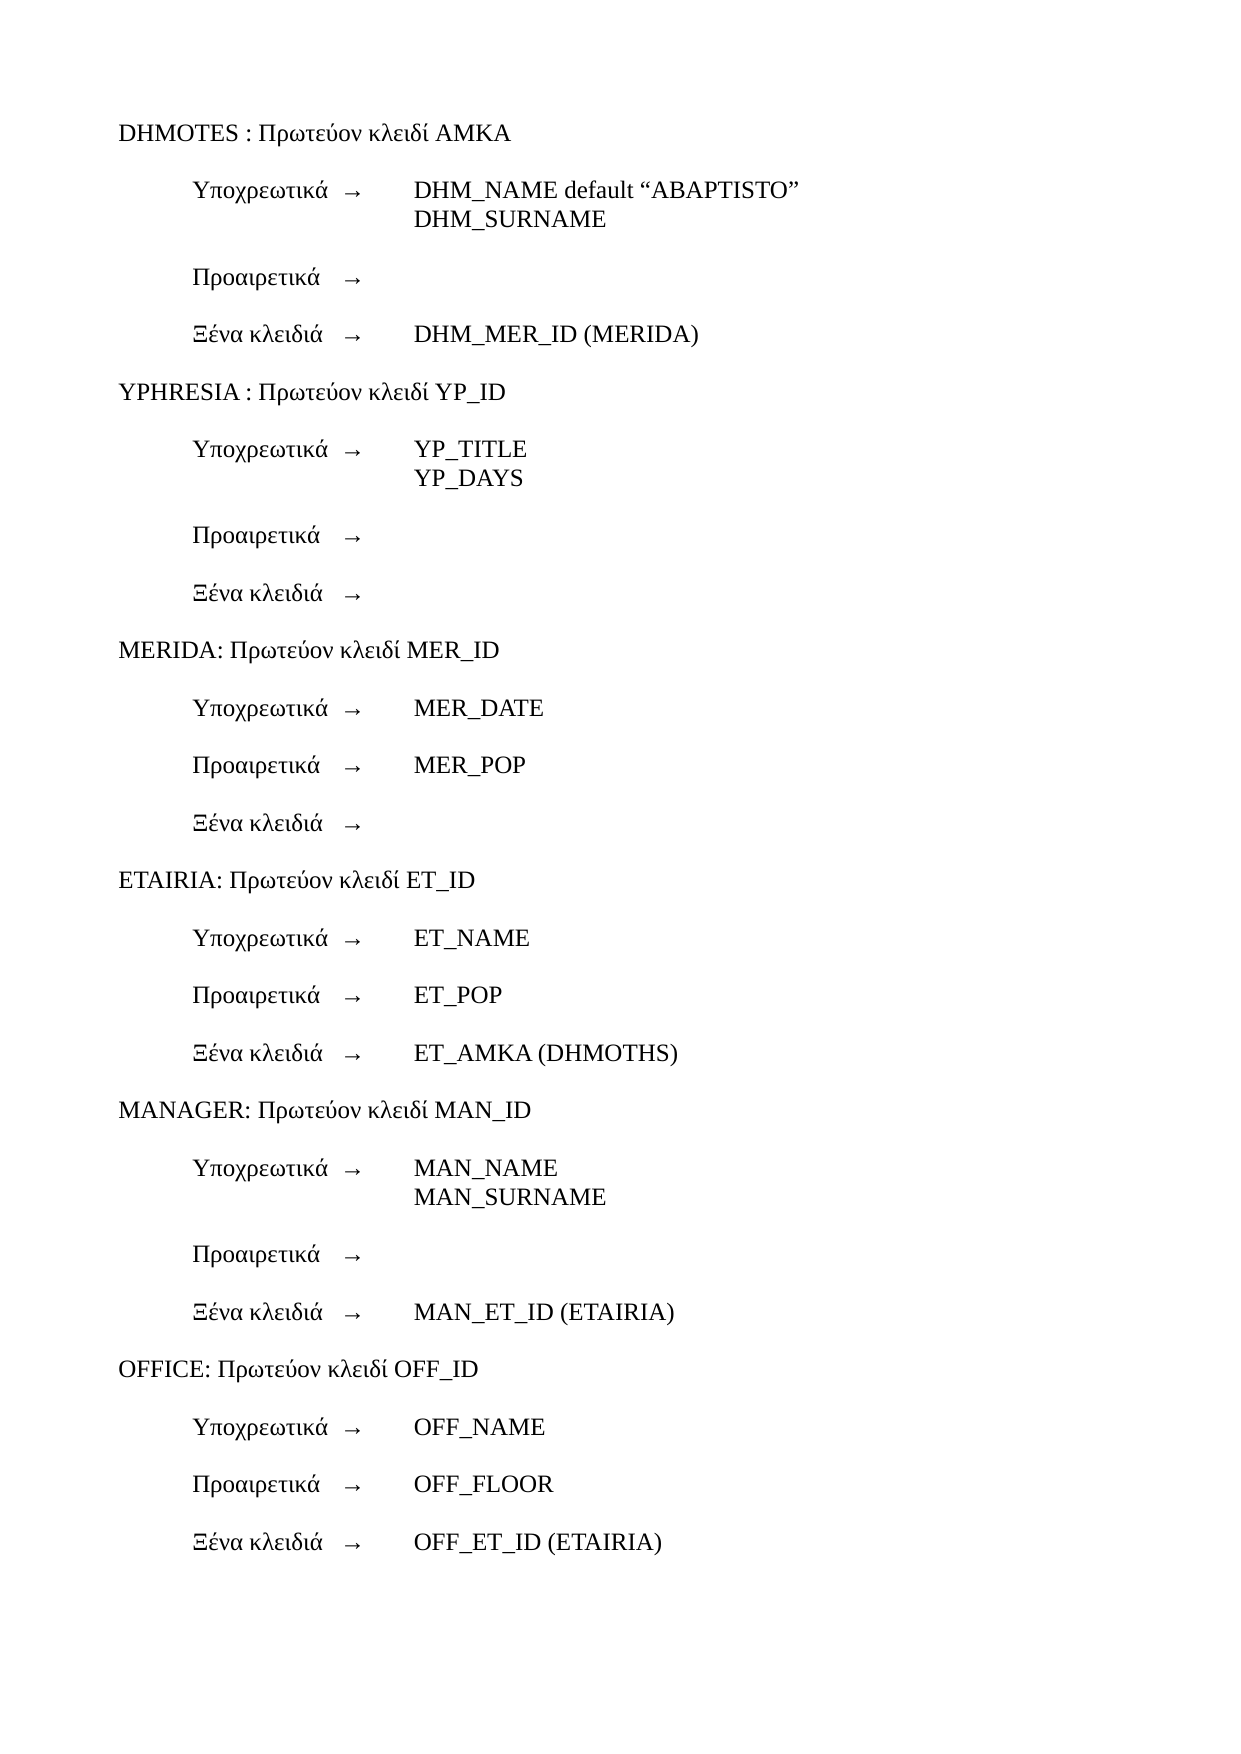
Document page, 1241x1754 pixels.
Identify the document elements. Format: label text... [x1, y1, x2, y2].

text MAN_SURNAME [118, 1182, 1122, 1211]
text Ξένα κλειδιά → [118, 808, 1122, 837]
text Ξένα κλειδιά → DHM_MER_ID (MERIDA) [118, 319, 1122, 348]
text OFFICE: Πρωτεύον κλειδί OFF_ID [118, 1354, 1122, 1383]
text Υποχρεωτικά → OFF_NAME [118, 1412, 1122, 1441]
text YPHRESIA : Πρωτεύον κλειδί YP_ID [118, 377, 1122, 406]
text Προαιρετικά → [118, 262, 1122, 291]
text MANAGER: Πρωτεύον κλειδί MAN_ID [118, 1096, 1122, 1124]
text Υποχρεωτικά → MAN_NAME [118, 1153, 1122, 1182]
text DHMOTES : Πρωτεύον κλειδί AMKA [118, 118, 1122, 147]
text Υποχρεωτικά → MER_DATE [118, 693, 1122, 722]
text Ξένα κλειδιά → MAN_ET_ID (ETAIRIA) [118, 1297, 1122, 1326]
text Προαιρετικά → [118, 1239, 1122, 1268]
text MERIDA: Πρωτεύον κλειδί MER_ID [118, 636, 1122, 664]
text Προαιρετικά → OFF_FLOOR [118, 1469, 1122, 1498]
text ETAIRIA: Πρωτεύον κλειδί ET_ID [118, 866, 1122, 894]
text Υποχρεωτικά → YP_TITLE [118, 434, 1122, 463]
text Προαιρετικά → MER_POP [118, 751, 1122, 779]
text Ξένα κλειδιά → ET_AMKA (DHMOTHS) [118, 1038, 1122, 1067]
text Προαιρετικά → ET_POP [118, 981, 1122, 1009]
text Υποχρεωτικά → DHM_NAME default “ABAPTISTO” [118, 176, 1122, 204]
text Ξένα κλειδιά → [118, 578, 1122, 607]
text YP_DAYS [118, 463, 1122, 492]
text Ξένα κλειδιά → OFF_ET_ID (ETAIRIA) [118, 1527, 1122, 1556]
text Προαιρετικά → [118, 521, 1122, 549]
text DHM_SURNAME [118, 204, 1122, 233]
text Υποχρεωτικά → ET_NAME [118, 923, 1122, 952]
